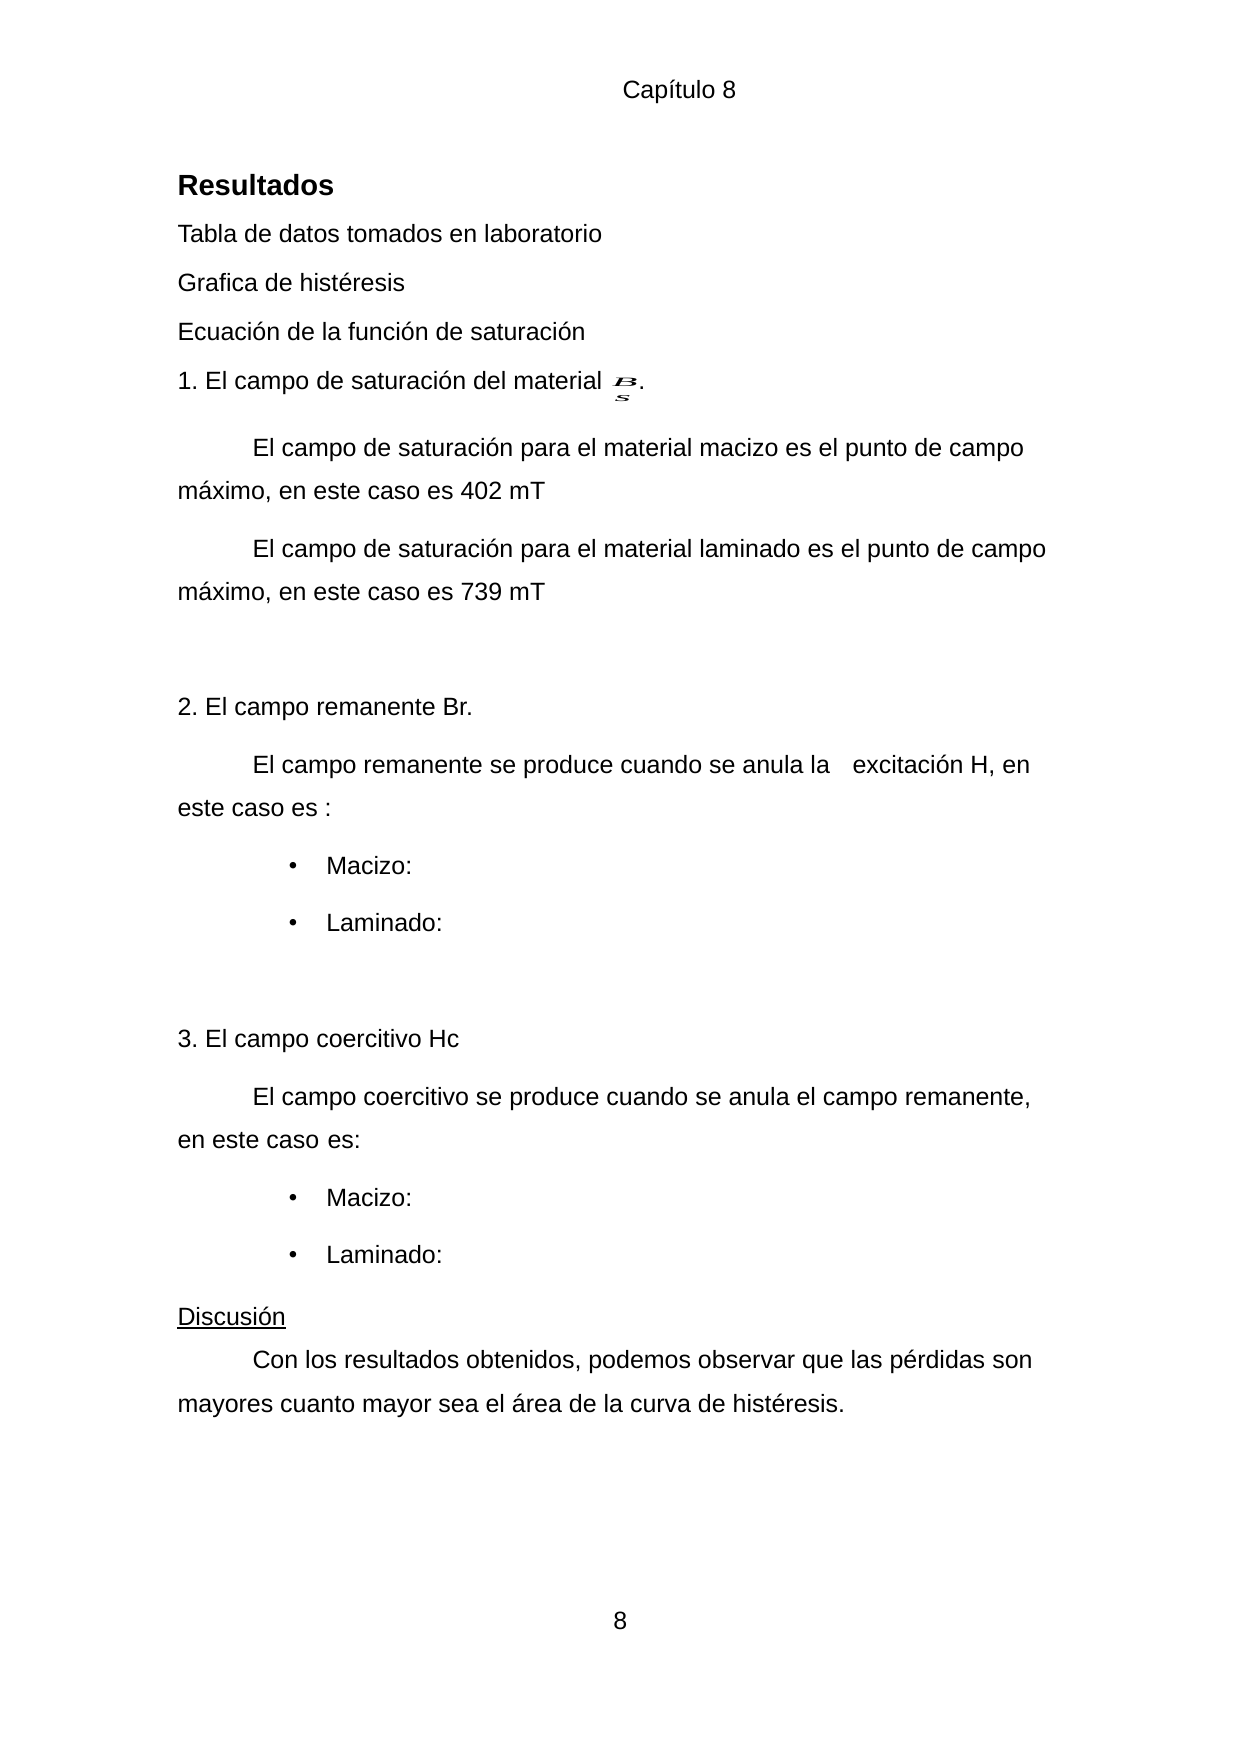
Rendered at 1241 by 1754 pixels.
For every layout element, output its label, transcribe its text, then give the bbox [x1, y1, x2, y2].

subtitle Resultados [177, 168, 1063, 202]
text El campo coercitivo se produce cuando se anula el campo remanente, en este caso es: [177, 1082, 1063, 1153]
text 2. El campo remanente Br. [177, 692, 1063, 721]
text El campo de saturación para el material laminado es el punto de campo máximo, en este caso es 739 mT [177, 533, 1063, 605]
list Macizo: [288, 851, 1063, 879]
text Grafica de histéresis [177, 268, 1063, 297]
list Macizo: [288, 1182, 1063, 1211]
text 3. El campo coercitivo Hc [177, 1024, 1063, 1053]
text El campo de saturación para el material macizo es el punto de campo máximo, en este caso es 402 mT [177, 433, 1063, 504]
text Con los resultados obtenidos, podemos observar que las pérdidas son mayores cuanto mayor sea el área de la curva de histéresis. [177, 1345, 1063, 1417]
text 1. El campo de saturación del material . [177, 366, 1063, 404]
text Ecuación de la función de saturación [177, 317, 1063, 346]
text Tabla de datos tomados en laboratorio [177, 219, 1063, 247]
list Laminado: [288, 1240, 1063, 1269]
subtitle Discusión [177, 1302, 1063, 1331]
text El campo remanente se produce cuando se anula la excitación H, en este caso es : [177, 750, 1063, 822]
list Laminado: [288, 908, 1063, 937]
